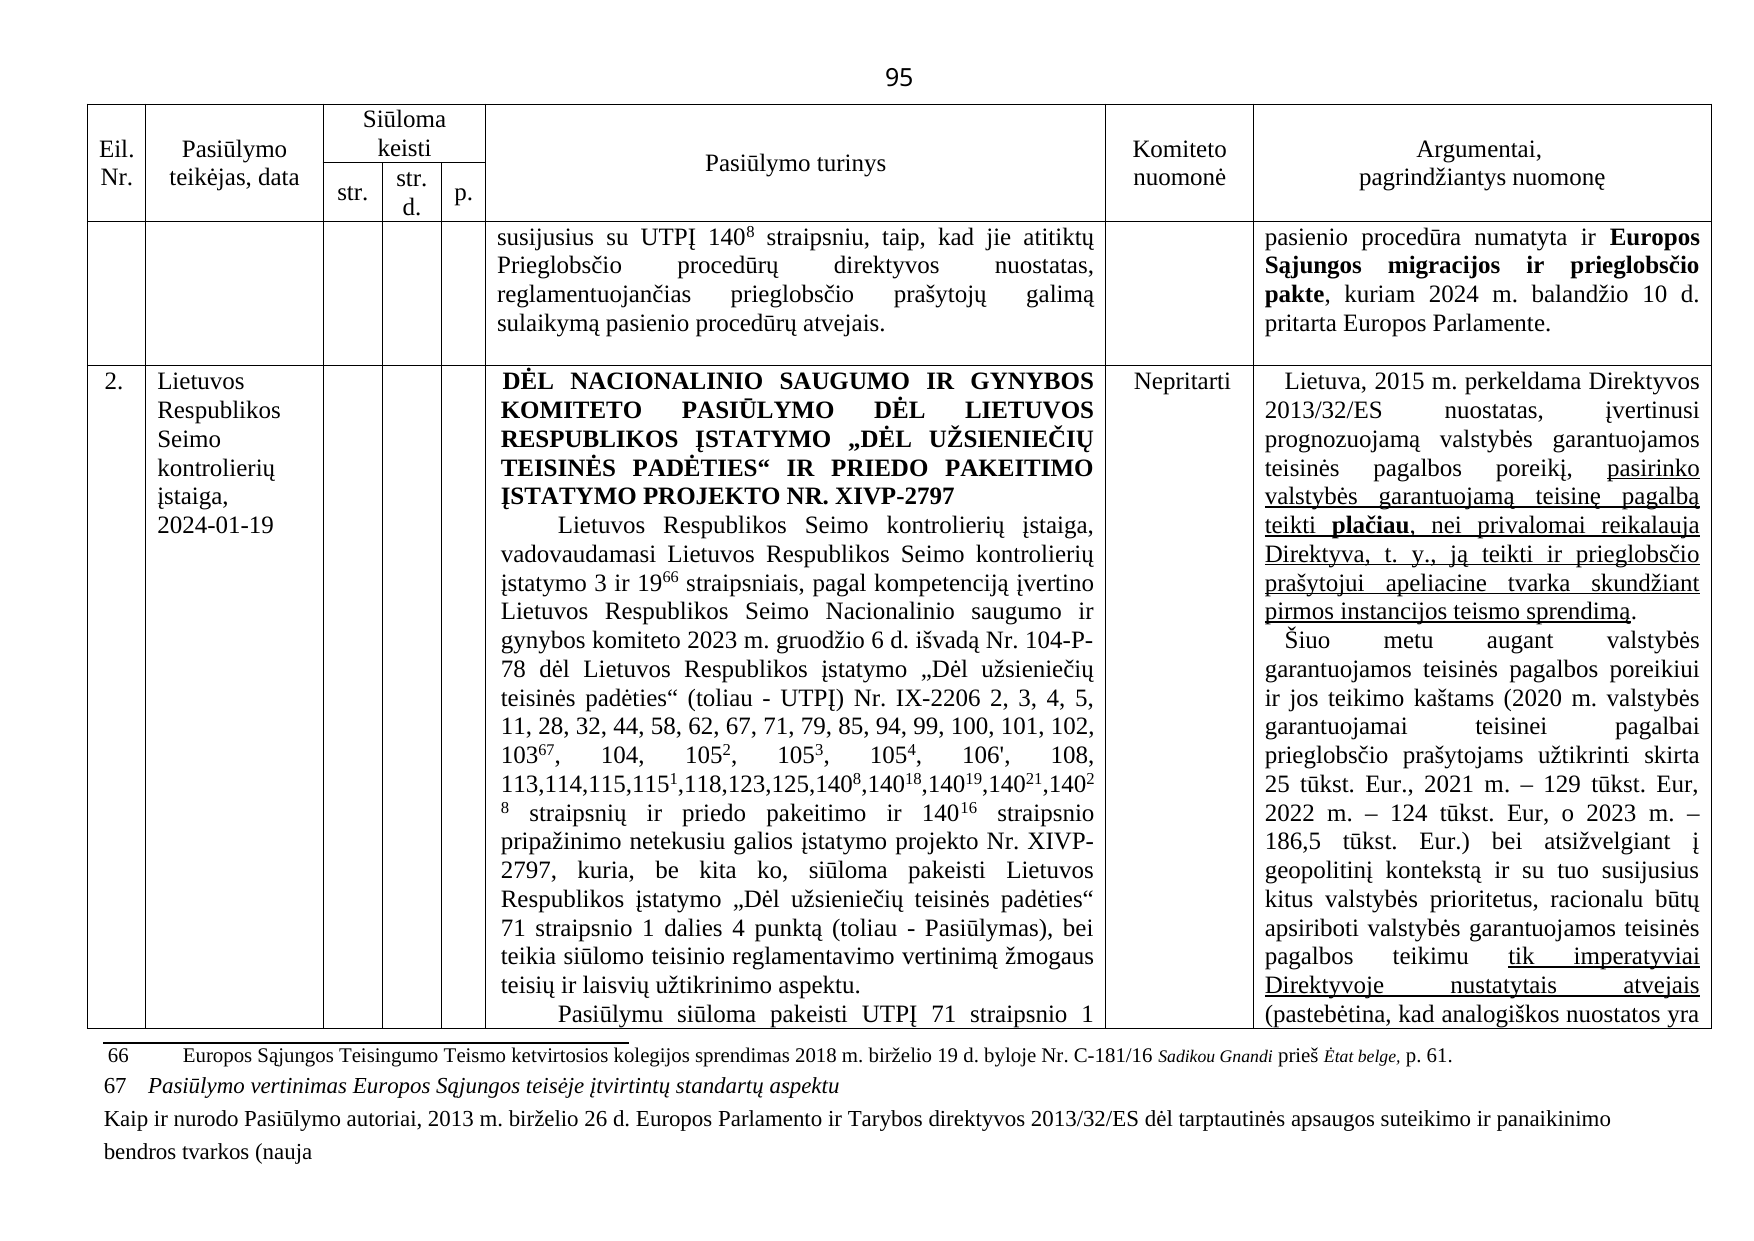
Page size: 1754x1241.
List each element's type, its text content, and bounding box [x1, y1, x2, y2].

table_cell str. d. [383, 163, 441, 221]
table_header Eil. Nr. [88, 105, 145, 221]
table_cell str. [324, 163, 382, 221]
table_cell [383, 222, 441, 365]
table_cell susijusius su UTPĮ 1408 straipsniu, taip, kad jie atitiktų Prieglobsčio procedūrų direktyvos nuostatas, reglamentuojančias prieglobsčio prašytojų galimą sulaikymą pasienio procedūrų atvejais. [486, 222, 1105, 365]
table_cell [324, 222, 382, 365]
table_cell pasienio procedūra numatyta ir Europos Sąjungos migracijos ir prieglobsčio pakte, kuriam 2024 m. balandžio 10 d. pritarta Europos Parlamente. [1254, 222, 1711, 365]
table_cell [324, 366, 382, 1028]
table_cell [146, 222, 323, 365]
table_cell [383, 366, 441, 1028]
table_header Komiteto nuomonė [1106, 105, 1253, 221]
table_cell [442, 366, 485, 1028]
table_cell Lietuvos Respublikos Seimo kontrolierių įstaiga, 2024-01-19 [146, 366, 323, 1028]
table_cell [442, 222, 485, 365]
table_cell [1106, 222, 1253, 365]
table_header Pasiūlymo teikėjas, data [146, 105, 323, 221]
table_cell [88, 222, 145, 365]
table_cell Nepritarti [1106, 366, 1253, 1028]
table_header Argumentai, pagrindžiantys nuomonę [1254, 105, 1711, 221]
table_cell Lietuva, 2015 m. perkeldama Direktyvos 2013/32/ES nuostatas, įvertinusi prognozuojamą valstybės garantuojamos teisinės pagalbos poreikį, pasirinko valstybės garantuojamą teisinę pagalbą teikti plačiau, nei privalomai reikalauja Direktyva, t. y., ją teikti ir prieglobsčio prašytojui apeliacine tvarka skundžiant pirmos instancijos teismo sprendimą. Šiuo metu augant valstybės garantuojamos teisinės pagalbos poreikiui ir jos teikimo kaštams (2020 m. valstybės garantuojamai teisinei pagalbai prieglobsčio prašytojams užtikrinti skirta 25 tūkst. Eur., 2021 m. – 129 tūkst. Eur, 2022 m. – 124 tūkst. Eur, o 2023 m. – 186,5 tūkst. Eur.) bei atsižvelgiant į geopolitinį kontekstą ir su tuo susijusius kitus valstybės prioritetus, racionalu būtų apsiriboti valstybės garantuojamos teisinės pagalbos teikimu tik imperatyviai Direktyvoje nustatytais atvejais (pastebėtina, kad analogiškos nuostatos yra [1254, 366, 1711, 1028]
table_header Siūloma keisti [324, 105, 485, 162]
table_cell p. [442, 163, 485, 221]
table_cell 2. [88, 366, 145, 1028]
table_header Pasiūlymo turinys [486, 105, 1105, 221]
